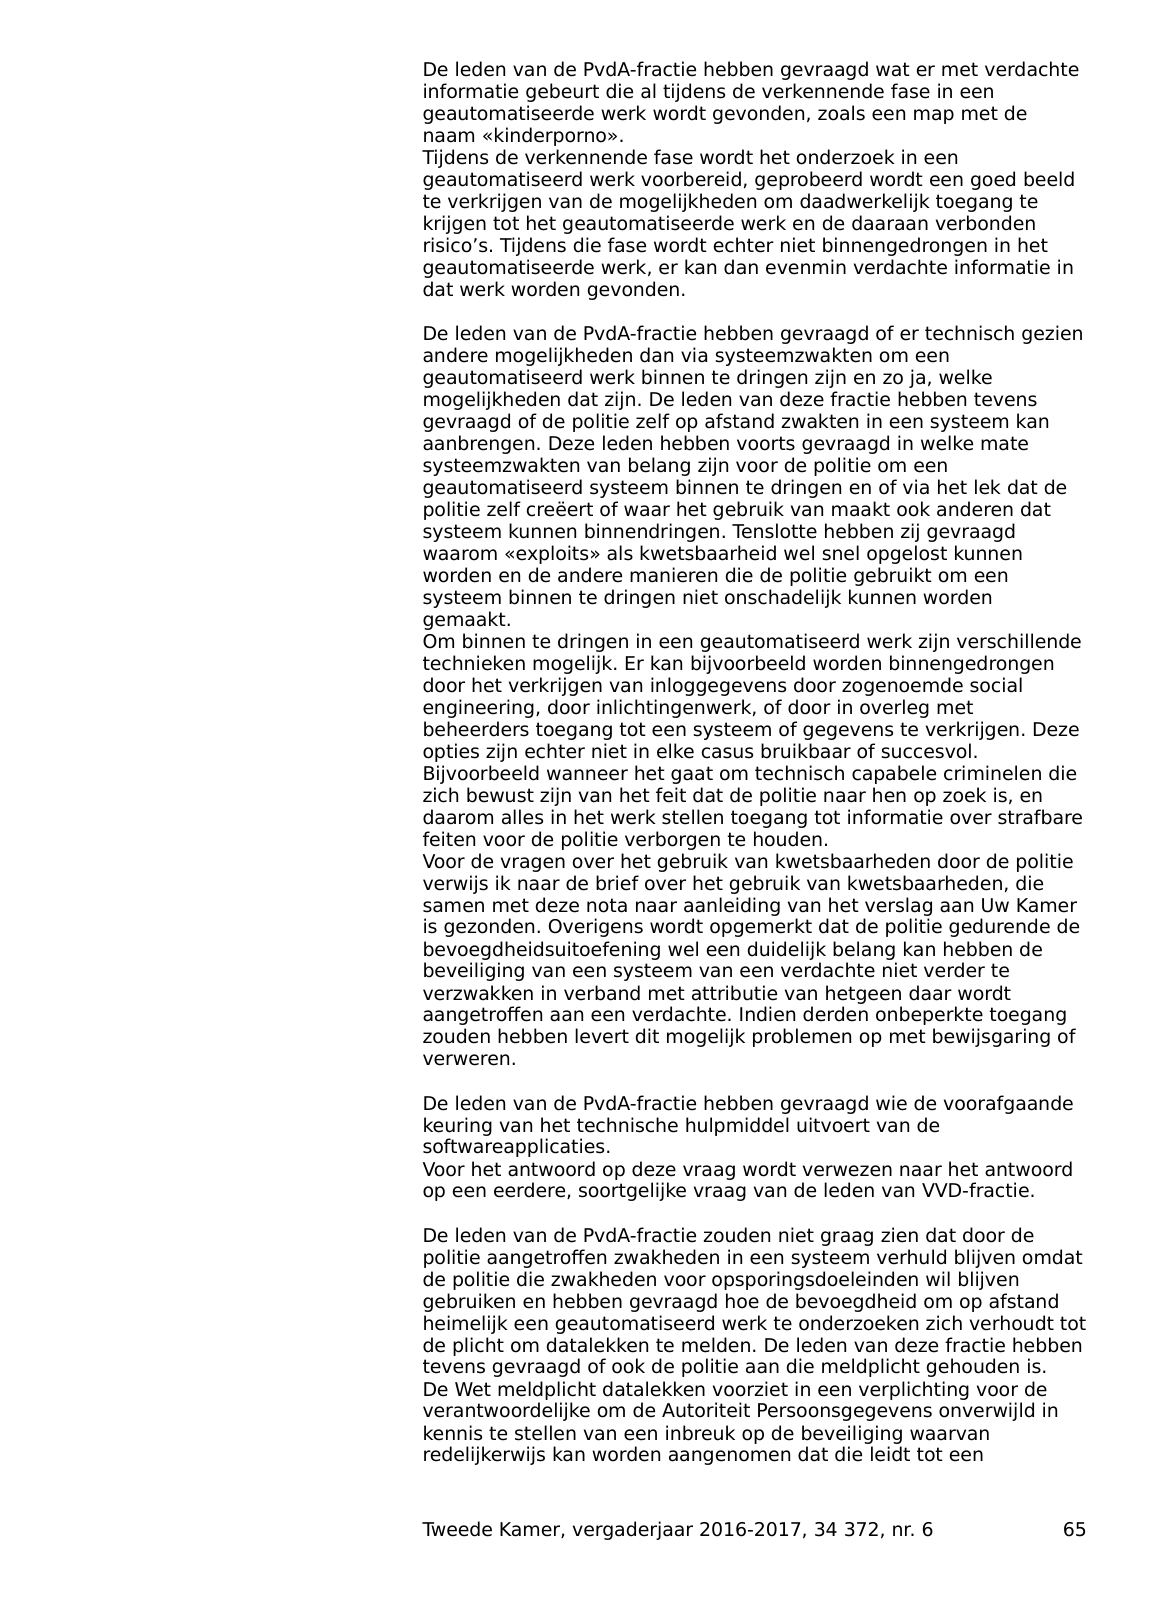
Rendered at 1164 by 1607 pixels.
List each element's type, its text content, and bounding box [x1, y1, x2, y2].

text Voor de vragen over het gebruik van kwetsbaarheden door de politie verwijs ik naar de brief over het gebruik van kwetsbaarheden, die samen met deze nota naar aanleiding van het verslag aan Uw Kamer is gezonden. Overigens wordt opgemerkt dat de politie gedurende de bevoegdheidsuitoefening wel een duidelijk belang kan hebben de beveiliging van een systeem van een verdachte niet verder te verzwakken in verband met attributie van hetgeen daar wordt aangetroffen aan een verdachte. Indien derden onbeperkte toegang zouden hebben levert dit mogelijk problemen op met bewijsgaring of verweren. [422, 851, 1087, 1070]
text De leden van de PvdA-fractie zouden niet graag zien dat door de politie aangetroffen zwakheden in een systeem verhuld blijven omdat de politie die zwakheden voor opsporingsdoeleinden wil blijven gebruiken en hebben gevraagd hoe de bevoegdheid om op afstand heimelijk een geautomatiseerd werk te onderzoeken zich verhoudt tot de plicht om datalekken te melden. De leden van deze fractie hebben tevens gevraagd of ook de politie aan die meldplicht gehouden is. [422, 1224, 1087, 1378]
text De leden van de PvdA-fractie hebben gevraagd of er technisch gezien andere mogelijkheden dan via systeemzwakten om een geautomatiseerd werk binnen te dringen zijn en zo ja, welke mogelijkheden dat zijn. De leden van deze fractie hebben tevens gevraagd of de politie zelf op afstand zwakten in een systeem kan aanbrengen. Deze leden hebben voorts gevraagd in welke mate systeemzwakten van belang zijn voor de politie om een geautomatiseerd systeem binnen te dringen en of via het lek dat de politie zelf creëert of waar het gebruik van maakt ook anderen dat systeem kunnen binnendringen. Tenslotte hebben zij gevraagd waarom «exploits» als kwetsbaarheid wel snel opgelost kunnen worden en de andere manieren die de politie gebruikt om een systeem binnen te dringen niet onschadelijk kunnen worden gemaakt. [422, 323, 1087, 631]
text De leden van de PvdA-fractie hebben gevraagd wie de voorafgaande keuring van het technische hulpmiddel uitvoert van de softwareapplicaties. [422, 1092, 1087, 1158]
text Om binnen te dringen in een geautomatiseerd werk zijn verschillende technieken mogelijk. Er kan bijvoorbeeld worden binnengedrongen door het verkrijgen van inloggegevens door zogenoemde social engineering, door inlichtingenwerk, of door in overleg met beheerders toegang tot een systeem of gegevens te verkrijgen. Deze opties zijn echter niet in elke casus bruikbaar of succesvol. Bijvoorbeeld wanneer het gaat om technisch capabele criminelen die zich bewust zijn van het feit dat de politie naar hen op zoek is, en daarom alles in het werk stellen toegang tot informatie over strafbare feiten voor de politie verborgen te houden. [422, 631, 1087, 851]
text Voor het antwoord op deze vraag wordt verwezen naar het antwoord op een eerdere, soortgelijke vraag van de leden van VVD-fractie. [422, 1158, 1087, 1202]
text De Wet meldplicht datalekken voorziet in een verplichting voor de verantwoordelijke om de Autoriteit Persoonsgegevens onverwijld in kennis te stellen van een inbreuk op de beveiliging waarvan redelijkerwijs kan worden aangenomen dat die leidt tot een [422, 1378, 1087, 1466]
text Tijdens de verkennende fase wordt het onderzoek in een geautomatiseerd werk voorbereid, geprobeerd wordt een goed beeld te verkrijgen van de mogelijkheden om daadwerkelijk toegang te krijgen tot het geautomatiseerde werk en de daaraan verbonden risico’s. Tijdens die fase wordt echter niet binnengedrongen in het geautomatiseerde werk, er kan dan evenmin verdachte informatie in dat werk worden gevonden. [422, 147, 1087, 301]
text De leden van de PvdA-fractie hebben gevraagd wat er met verdachte informatie gebeurt die al tijdens de verkennende fase in een geautomatiseerde werk wordt gevonden, zoals een map met de naam «kinderporno». [422, 59, 1087, 147]
